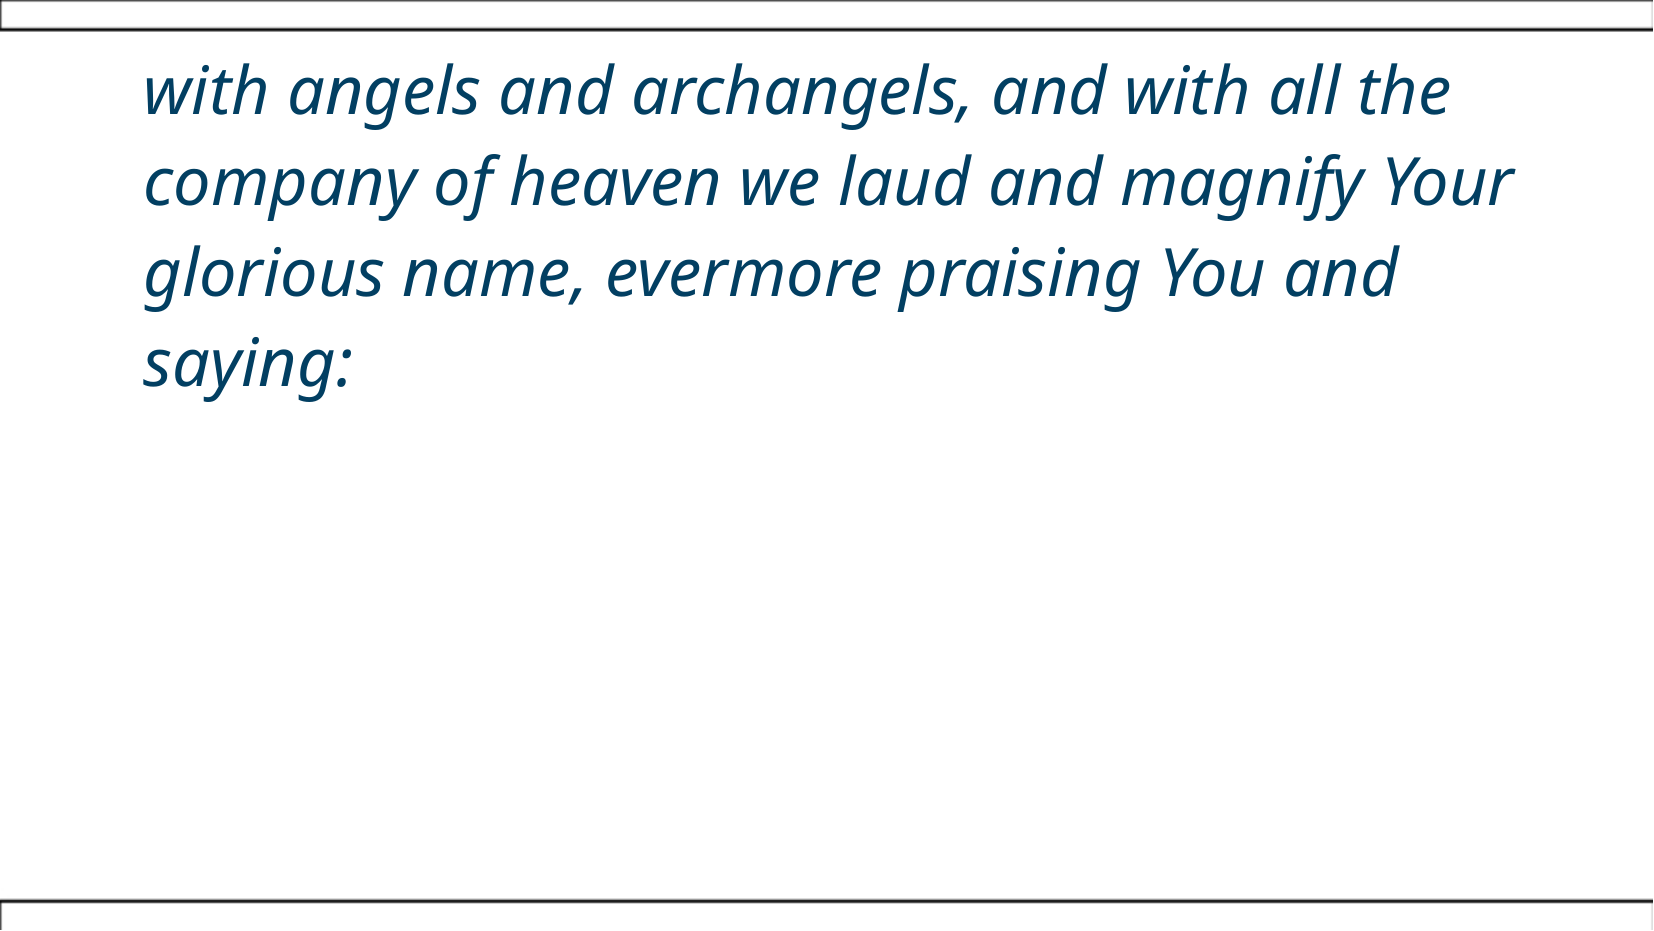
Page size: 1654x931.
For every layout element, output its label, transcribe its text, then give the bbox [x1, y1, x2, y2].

text_box with angels and archangels, and with all the company of heaven we laud and magnify Your glorious name, evermore praising You and saying: [60, 35, 1591, 451]
picture [0, 0, 1653, 930]
